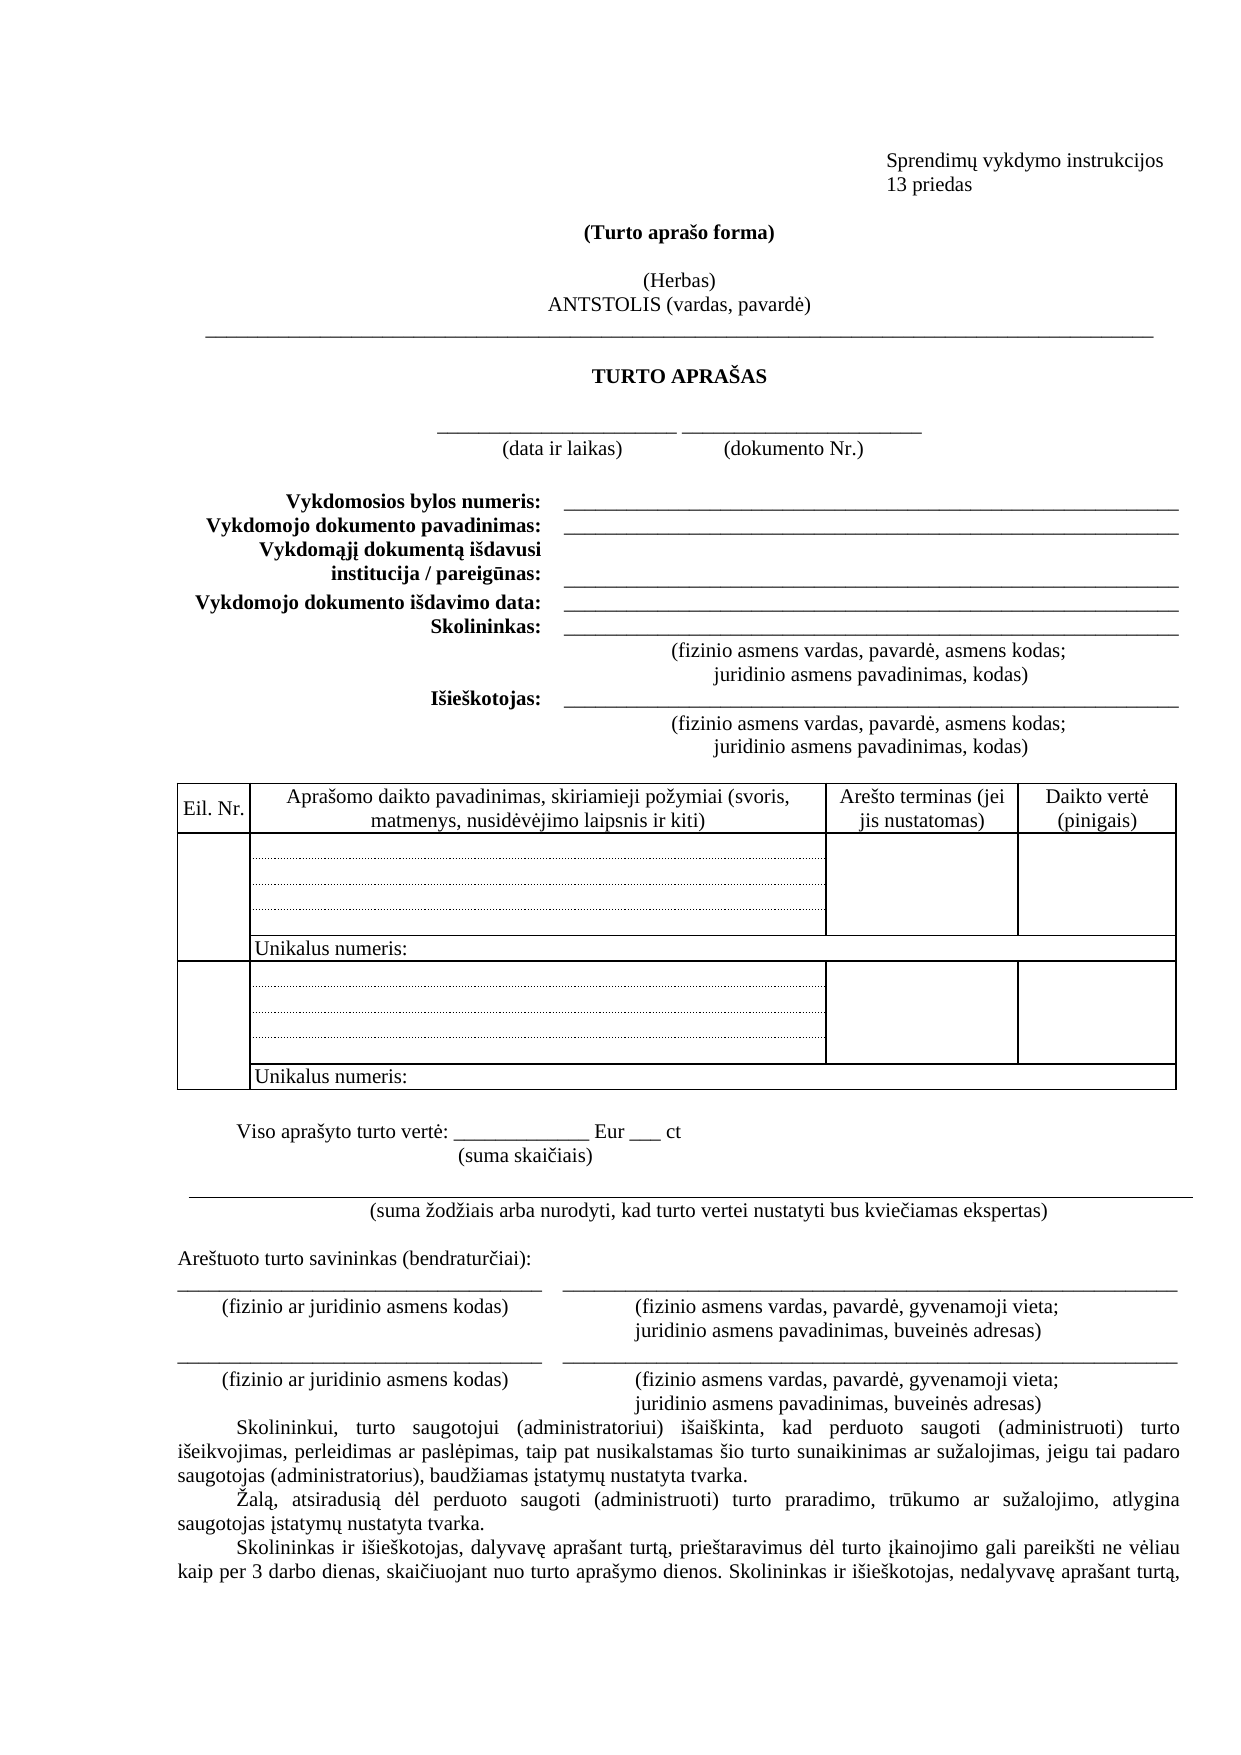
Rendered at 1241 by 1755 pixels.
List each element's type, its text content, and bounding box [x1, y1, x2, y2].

table_cell [251, 1012, 825, 1037]
table_header ___________________________________________________________ [553, 489, 1190, 513]
text (Turto aprašo forma) [177, 220, 1181, 244]
table_cell [1019, 834, 1175, 935]
table_cell [178, 834, 249, 960]
table_cell Skolininkas: [169, 614, 553, 686]
text _______________________ _______________________ [177, 412, 1181, 436]
table_cell ___________________________________________________________ [553, 513, 1190, 537]
table_header Aprašomo daikto pavadinimas, skiriamieji požymiai (svoris, matmenys, nusidėvėjimo laipsnis ir kiti) [251, 784, 825, 832]
text ANTSTOLIS (vardas, pavardė) [177, 292, 1181, 316]
table_cell [251, 1037, 825, 1063]
text 13 priedas [886, 172, 1181, 196]
text ___________________________________ ___________________________________________________________ [177, 1270, 1181, 1294]
text ___________________________________ ___________________________________________________________ [177, 1342, 1181, 1366]
table_cell [251, 858, 825, 883]
text (fizinio ar juridinio asmens kodas) (fizinio asmens vardas, pavardė, gyvenamoji vieta; [177, 1366, 1181, 1391]
text Areštuoto turto savininkas (bendraturčiai): [177, 1246, 1181, 1270]
table_cell [251, 909, 825, 935]
table_cell Išieškotojas: [169, 686, 553, 758]
text TURTO aprašas [177, 364, 1181, 388]
text ___________________________________________________________________________________________ [177, 316, 1181, 340]
text Viso aprašyto turto vertė: _____________ Eur ___ ct [177, 1119, 1181, 1143]
table_cell [251, 884, 825, 909]
table_cell Vykdomąjį dokumentą išdavusi institucija / pareigūnas: [169, 537, 553, 590]
text Žalą, atsiradusią dėl perduoto saugoti (administruoti) turto praradimo, trūkumo ar sužalojimo, atlygina saugotojas įstatymų nustatyta tvarka. [177, 1487, 1181, 1535]
text Skolininkas ir išieškotojas, dalyvavę aprašant turtą, prieštaravimus dėl turto įkainojimo gali pareikšti ne vėliau kaip per 3 darbo dienas, skaičiuojant nuo turto aprašymo dienos. Skolininkas ir išieškotojas, nedalyvavę aprašant turtą, [177, 1535, 1181, 1583]
text (data ir laikas) (dokumento Nr.) [177, 436, 1181, 460]
table_cell ___________________________________________________________ (fizinio asmens vardas, pavardė, asmens kodas; juridinio asmens pavadinimas, kodas) [553, 614, 1190, 686]
table_cell [1148, 936, 1161, 960]
table_cell [827, 834, 1017, 935]
table_cell [178, 962, 249, 1088]
text juridinio asmens pavadinimas, buveinės adresas) [177, 1391, 1181, 1414]
table_cell Unikalus numeris: [251, 936, 1148, 960]
table_cell ___________________________________________________________ (fizinio asmens vardas, pavardė, asmens kodas; juridinio asmens pavadinimas, kodas) [553, 686, 1190, 758]
table_header Arešto terminas (jei jis nustatomas) [827, 784, 1017, 832]
text Skolininkui, turto saugotojui (administratoriui) išaiškinta, kad perduoto saugoti (administruoti) turto išeikvojimas, perleidimas ar paslėpimas, taip pat nusikalstamas šio turto sunaikinimas ar sužalojimas, jeigu tai padaro saugotojas (administratorius), baudžiamas įstatymų nustatyta tvarka. [177, 1414, 1181, 1487]
table_header Eil. Nr. [178, 784, 249, 832]
table_cell ___________________________________________________________ [553, 537, 1190, 590]
text juridinio asmens pavadinimas, buveinės adresas) [177, 1318, 1181, 1342]
table_cell [251, 962, 825, 986]
table_header Vykdomosios bylos numeris: [169, 489, 553, 513]
text Sprendimų vykdymo instrukcijos [886, 148, 1181, 172]
text (suma žodžiais arba nurodyti, kad turto vertei nustatyti bus kviečiamas ekspertas) [177, 1198, 1181, 1222]
table_header Daikto vertė (pinigais) [1019, 784, 1175, 832]
text (suma skaičiais) [177, 1143, 1181, 1167]
table_cell Vykdomojo dokumento išdavimo data: [169, 590, 553, 614]
table_cell [251, 834, 825, 858]
table_cell [1161, 936, 1175, 960]
table_cell [251, 986, 825, 1012]
table_cell Unikalus numeris: [251, 1065, 1148, 1088]
table_cell [1019, 962, 1175, 1063]
table_cell [827, 962, 1017, 1063]
table_cell ___________________________________________________________ [553, 590, 1190, 614]
table_cell [1148, 1065, 1161, 1088]
text (fizinio ar juridinio asmens kodas) (fizinio asmens vardas, pavardė, gyvenamoji vieta; [177, 1294, 1181, 1318]
table_cell Vykdomojo dokumento pavadinimas: [169, 513, 553, 537]
table_header [189, 1167, 1192, 1197]
table_cell [1161, 1065, 1175, 1088]
text (Herbas) [177, 268, 1181, 292]
